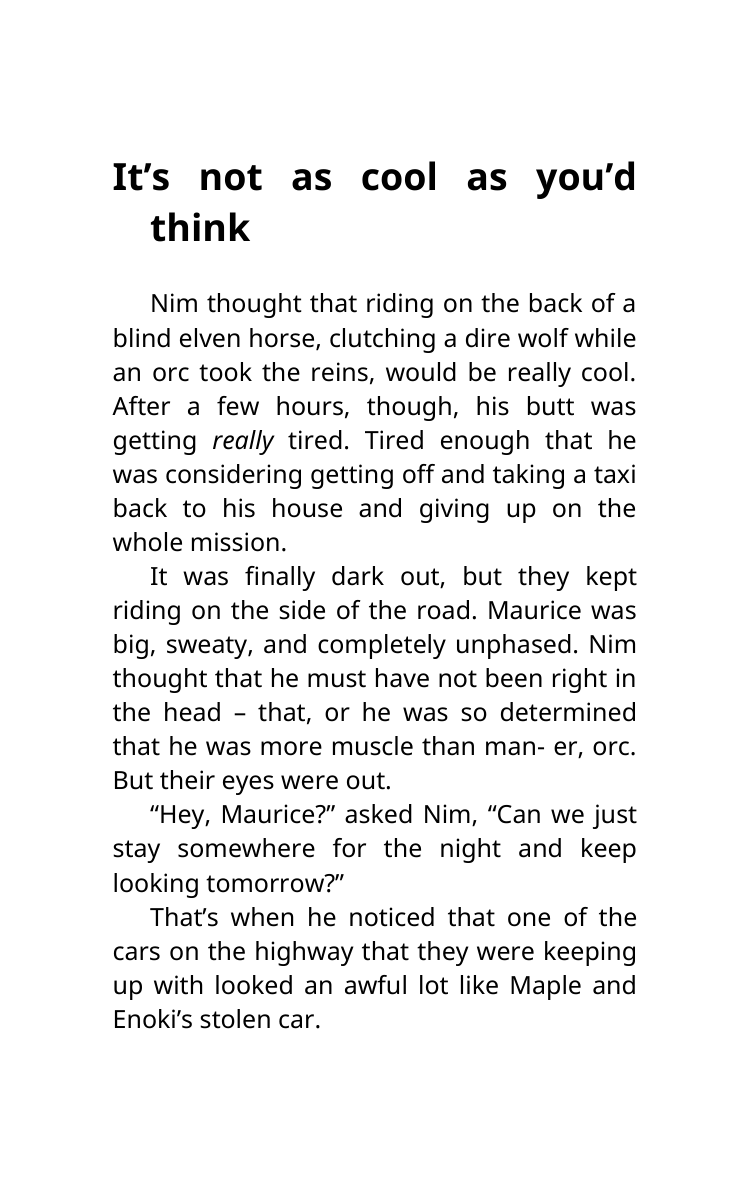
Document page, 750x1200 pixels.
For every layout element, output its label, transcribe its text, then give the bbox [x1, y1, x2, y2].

text It was finally dark out, but they kept riding on the side of the road. Maurice was big, sweaty, and completely unphased. Nim thought that he must have not been right in the head – that, or he was so determined that he was more muscle than man- er, orc. But their eyes were out. [112, 559, 637, 797]
text Nim thought that riding on the back of a blind elven horse, clutching a dire wolf while an orc took the reins, would be really cool. After a few hours, though, his butt was getting really tired. Tired enough that he was considering getting off and taking a taxi back to his house and giving up on the whole mission. [112, 286, 637, 559]
subtitle It’s not as cool as you’d think [112, 150, 637, 252]
text “Hey, Maurice?” asked Nim, “Can we just stay somewhere for the night and keep looking tomorrow?” [112, 797, 637, 899]
text That’s when he noticed that one of the cars on the highway that they were keeping up with looked an awful lot like Maple and Enoki’s stolen car. [112, 899, 637, 1036]
